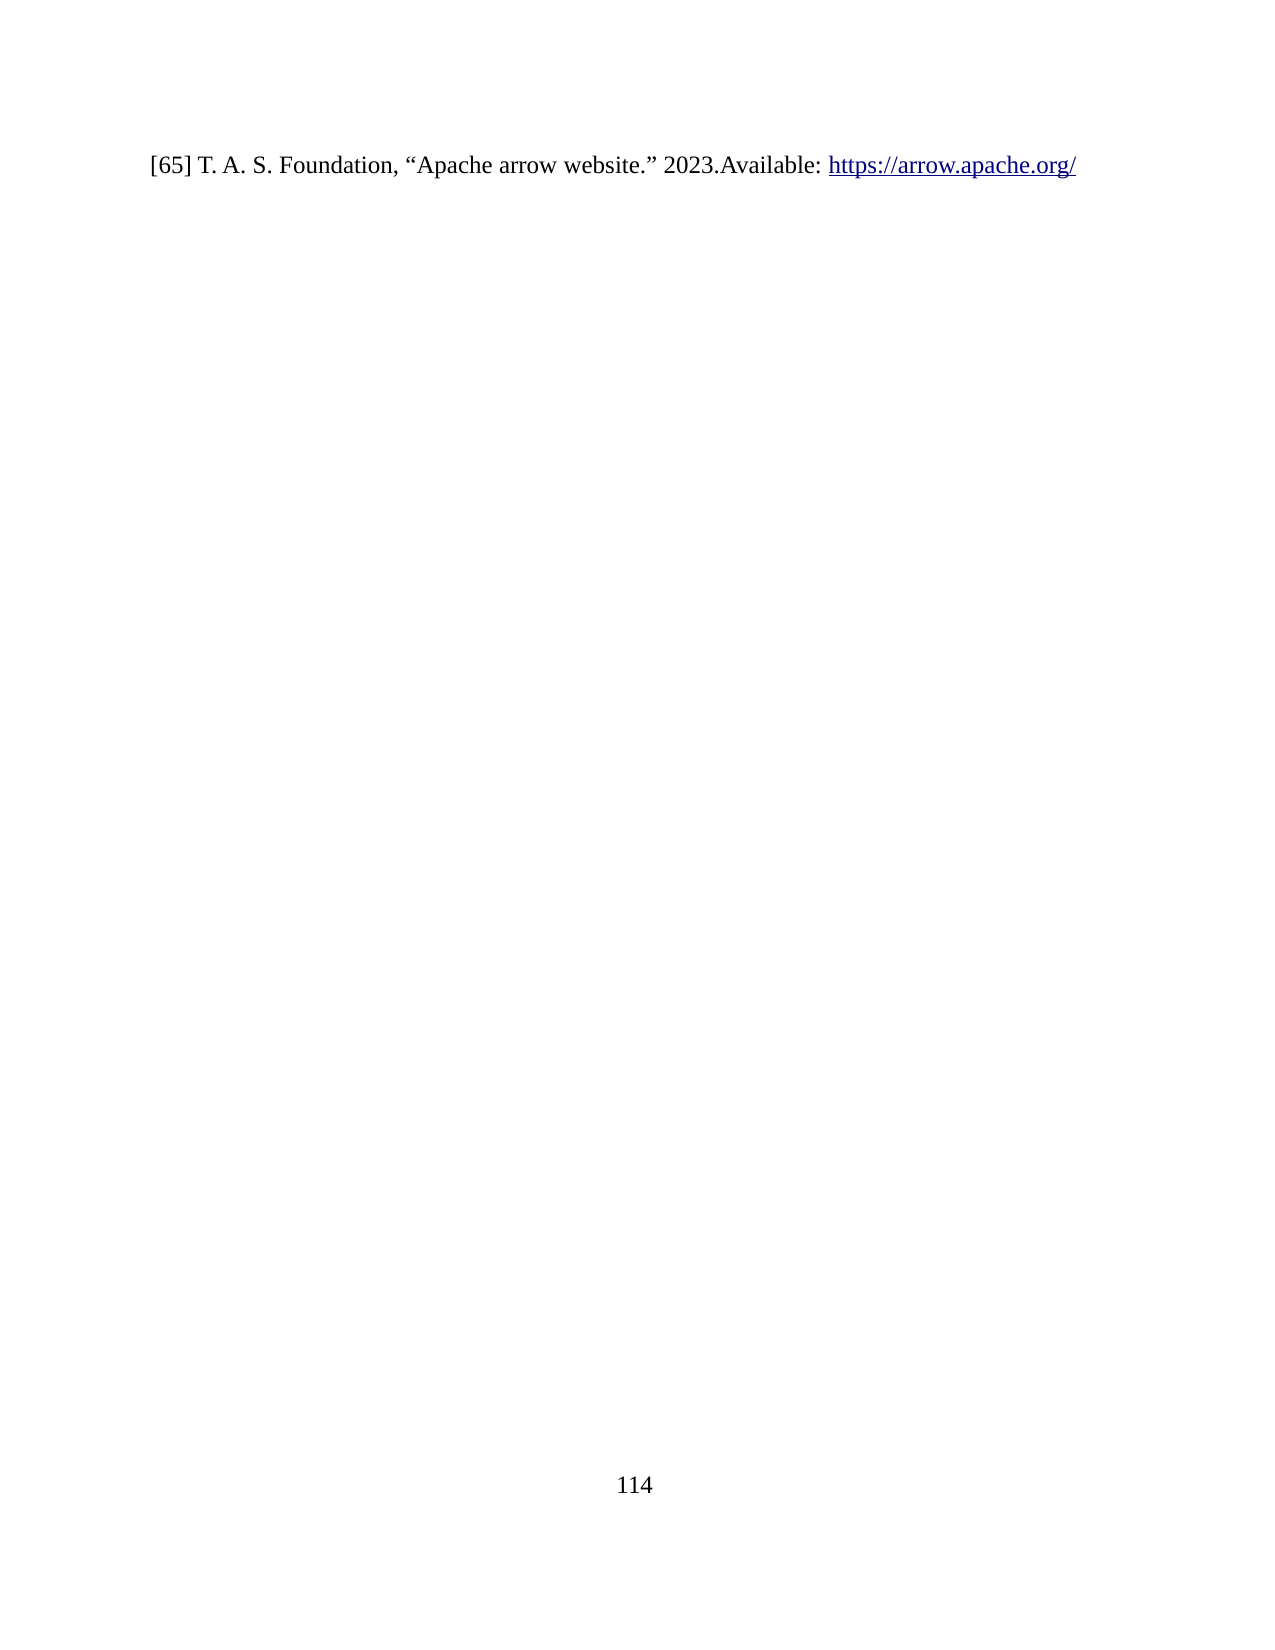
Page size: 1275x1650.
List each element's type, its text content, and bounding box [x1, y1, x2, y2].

text [65] T. A. S. Foundation, “Apache arrow website.” 2023.Available: https://arrow.apache.org/ [150, 150, 1125, 179]
